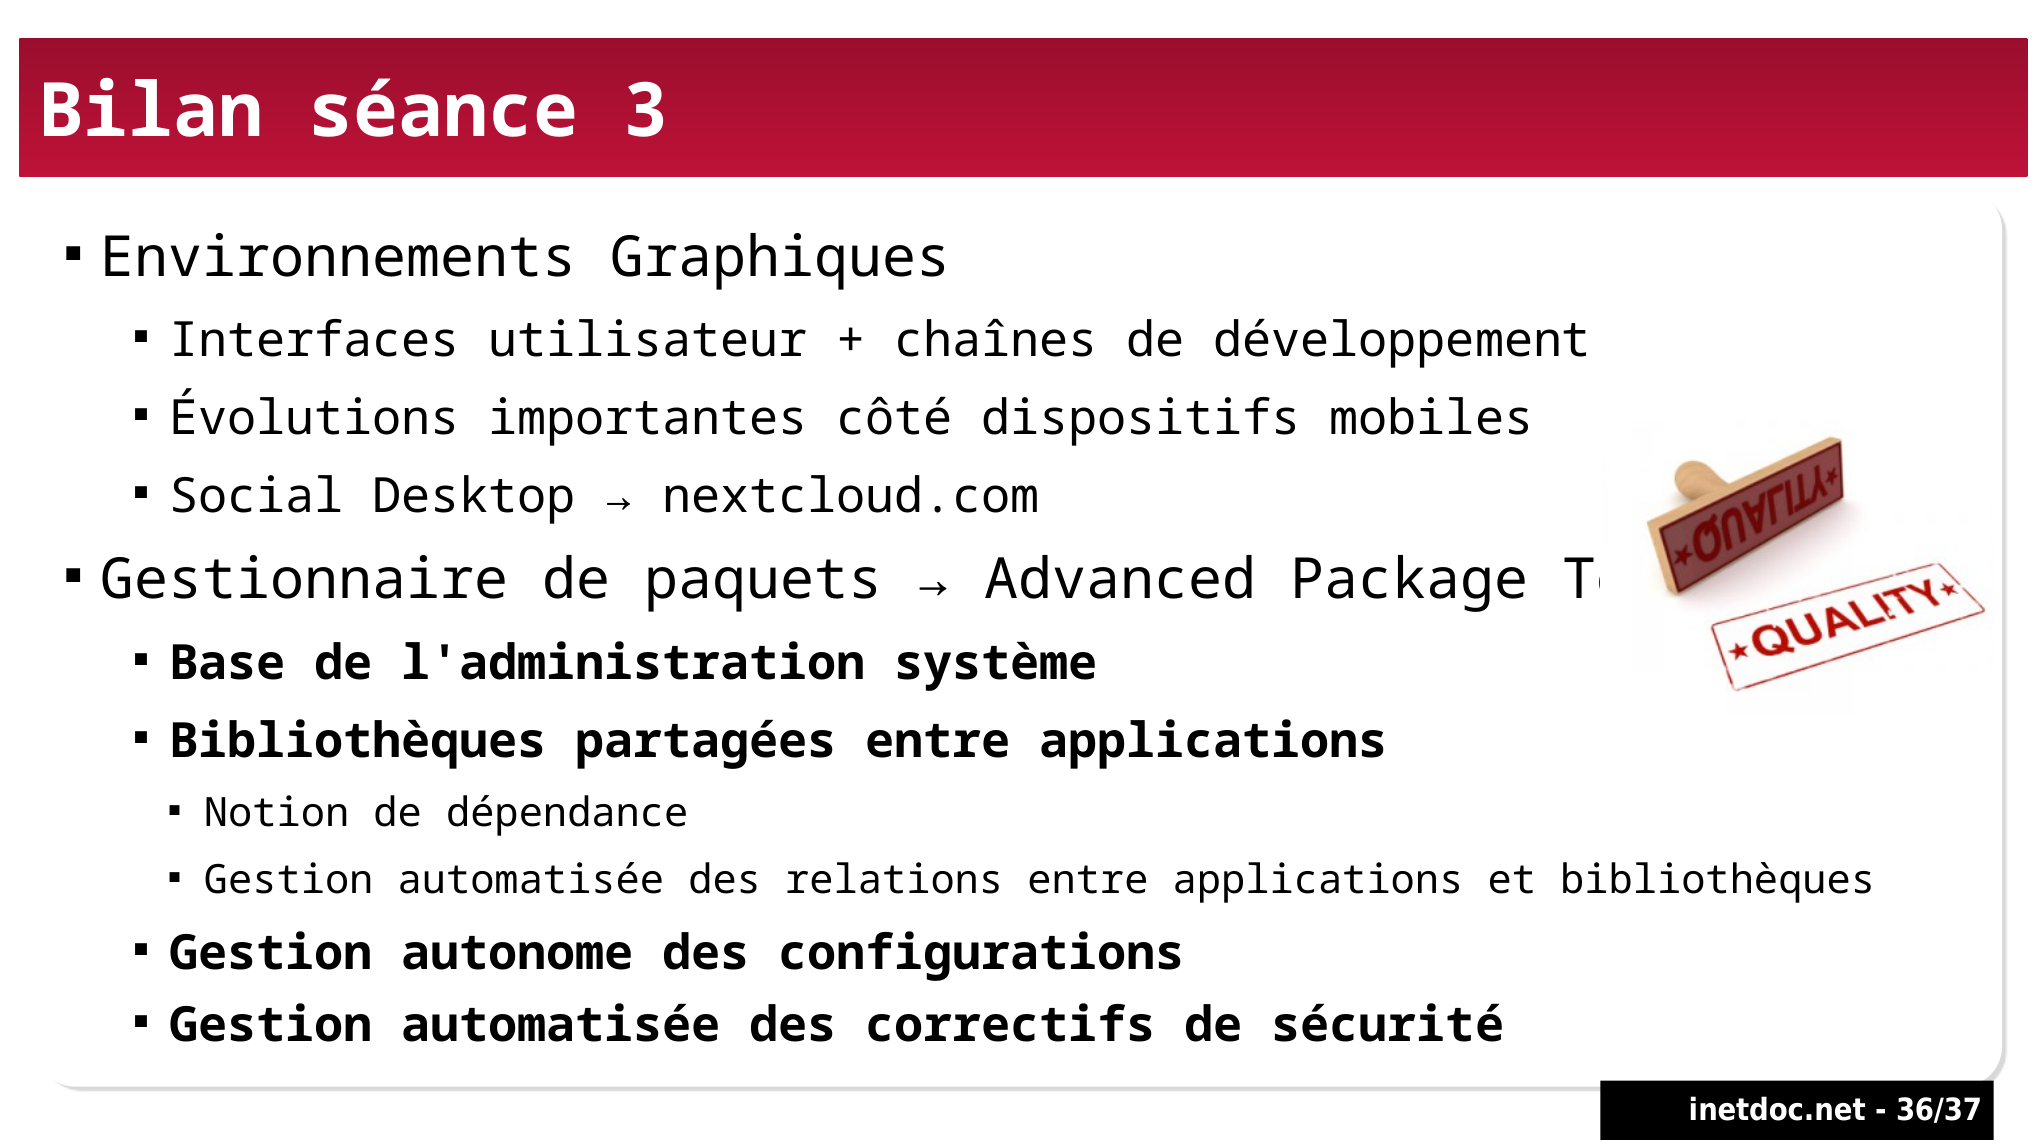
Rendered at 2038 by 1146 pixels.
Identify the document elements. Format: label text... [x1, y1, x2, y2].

picture [1600, 419, 1994, 715]
text_box inetdoc.net - <numéro>/37 [1600, 1080, 1994, 1140]
text_box Environnements Graphiques Interfaces utilisateur + chaînes de développement Évolutions importantes côté dispositifs mobiles Social Desktop → nextcloud.com Gestionnaire de paquets → Advanced Package Tool Base de l'administration système Bibliothèques partagées entre applications Notion de dépendance Gestion automatisée des relations entre applications et bibliothèques Gestion autonome des configurations Gestion automatisée des correctifs de sécurité [35, 188, 2003, 1087]
text_box Bilan séance 3 [19, 38, 2028, 177]
